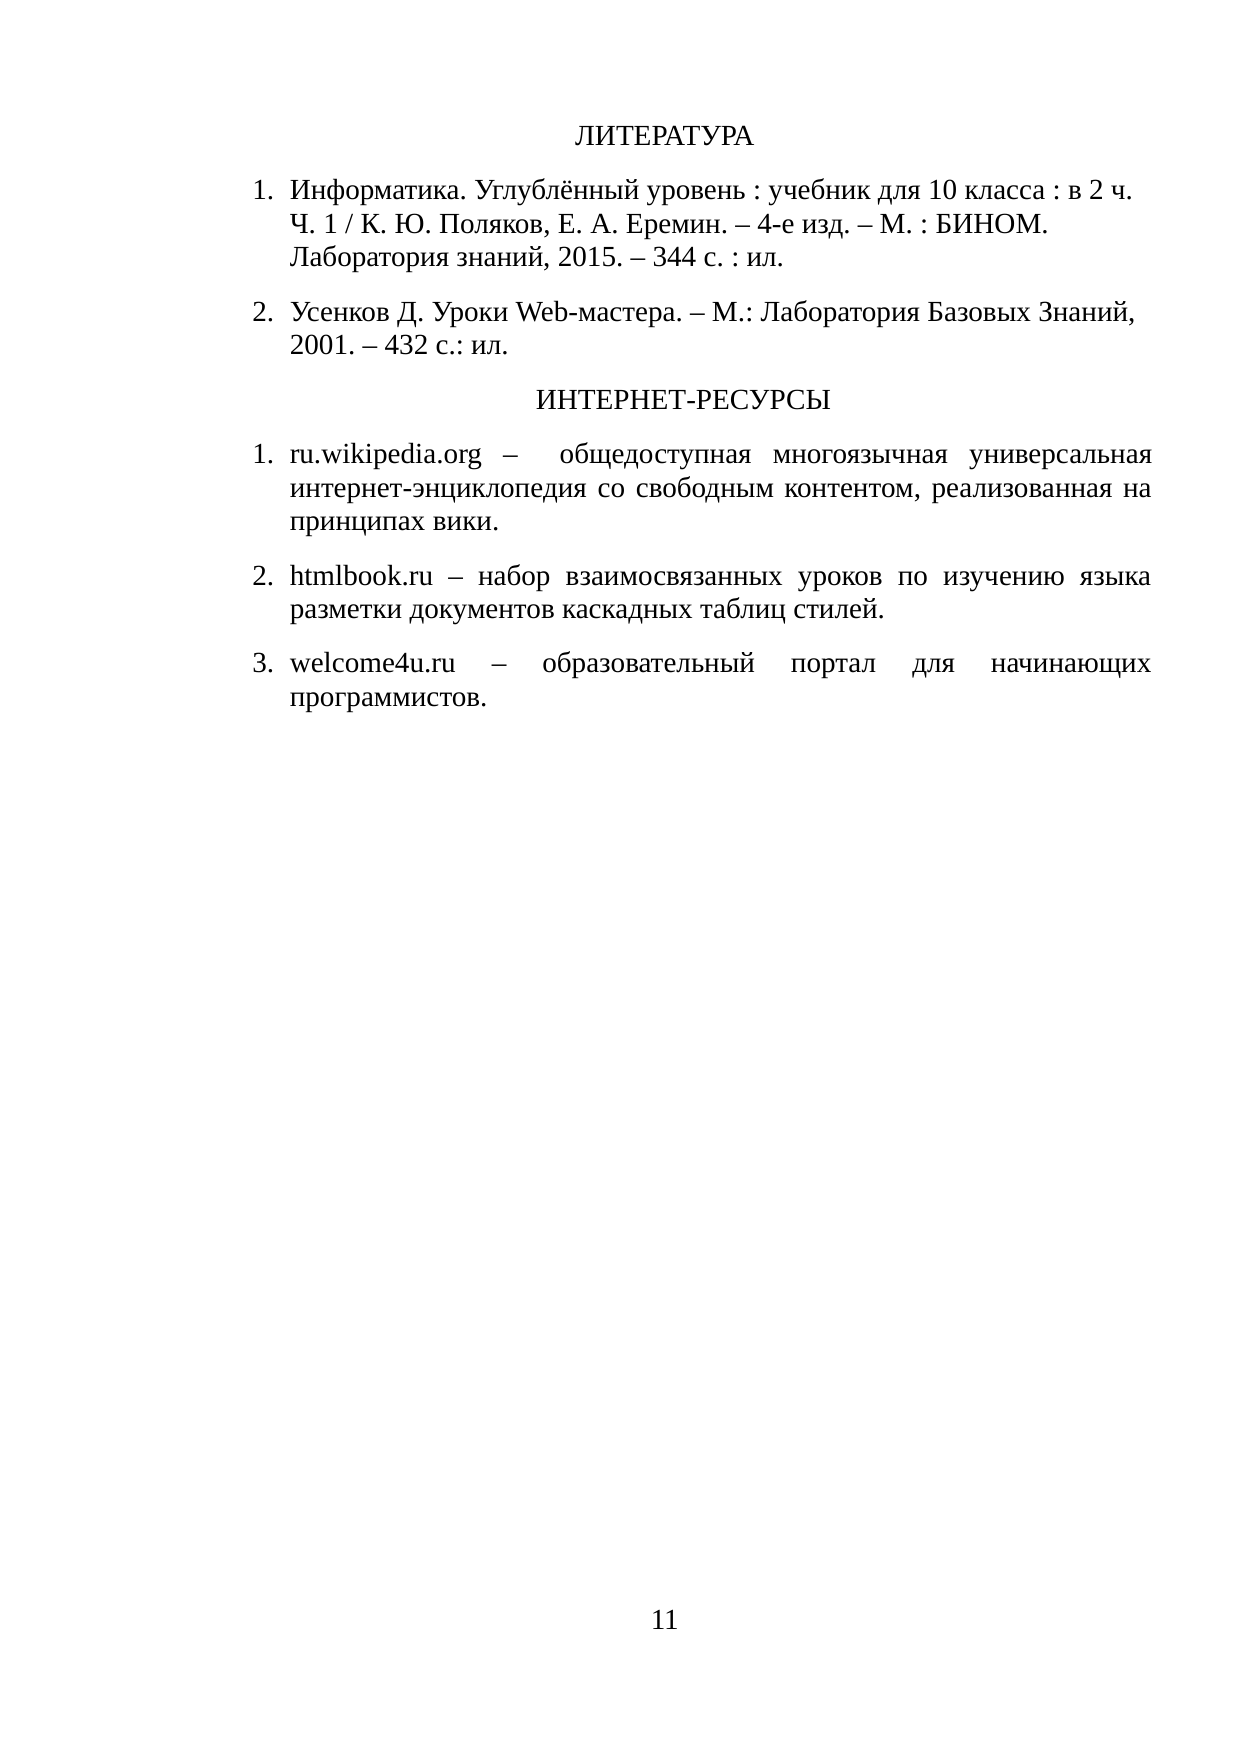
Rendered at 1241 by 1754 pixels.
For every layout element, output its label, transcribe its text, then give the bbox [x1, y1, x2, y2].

list Информатика. Углублённый уровень : учебник для 10 класса : в 2 ч. Ч. 1 / К. Ю. Поляков, Е. А. Еремин. – 4-е изд. – М. : БИНОМ. Лаборатория знаний, 2015. – 344 с. : ил. [252, 172, 1152, 273]
text ЛИТЕРАТУРА [177, 118, 1152, 152]
list htmlbook.ru – набор взаимосвязанных уроков по изучению языка разметки документов каскадных таблиц стилей. [252, 558, 1152, 625]
list ru.wikipedia.org – общедоступная многоязычная универсальная интернет-энциклопедия со свободным контентом, реализованная на принципах вики. [252, 436, 1152, 537]
list welcome4u.ru – образовательный портал для начинающих программистов. [252, 646, 1152, 713]
text ИНТЕРНЕТ-РЕСУРСЫ [214, 382, 1152, 415]
list Усенков Д. Уроки Web-мастера. – М.: Лаборатория Базовых Знаний, 2001. – 432 с.: ил. [252, 294, 1152, 361]
